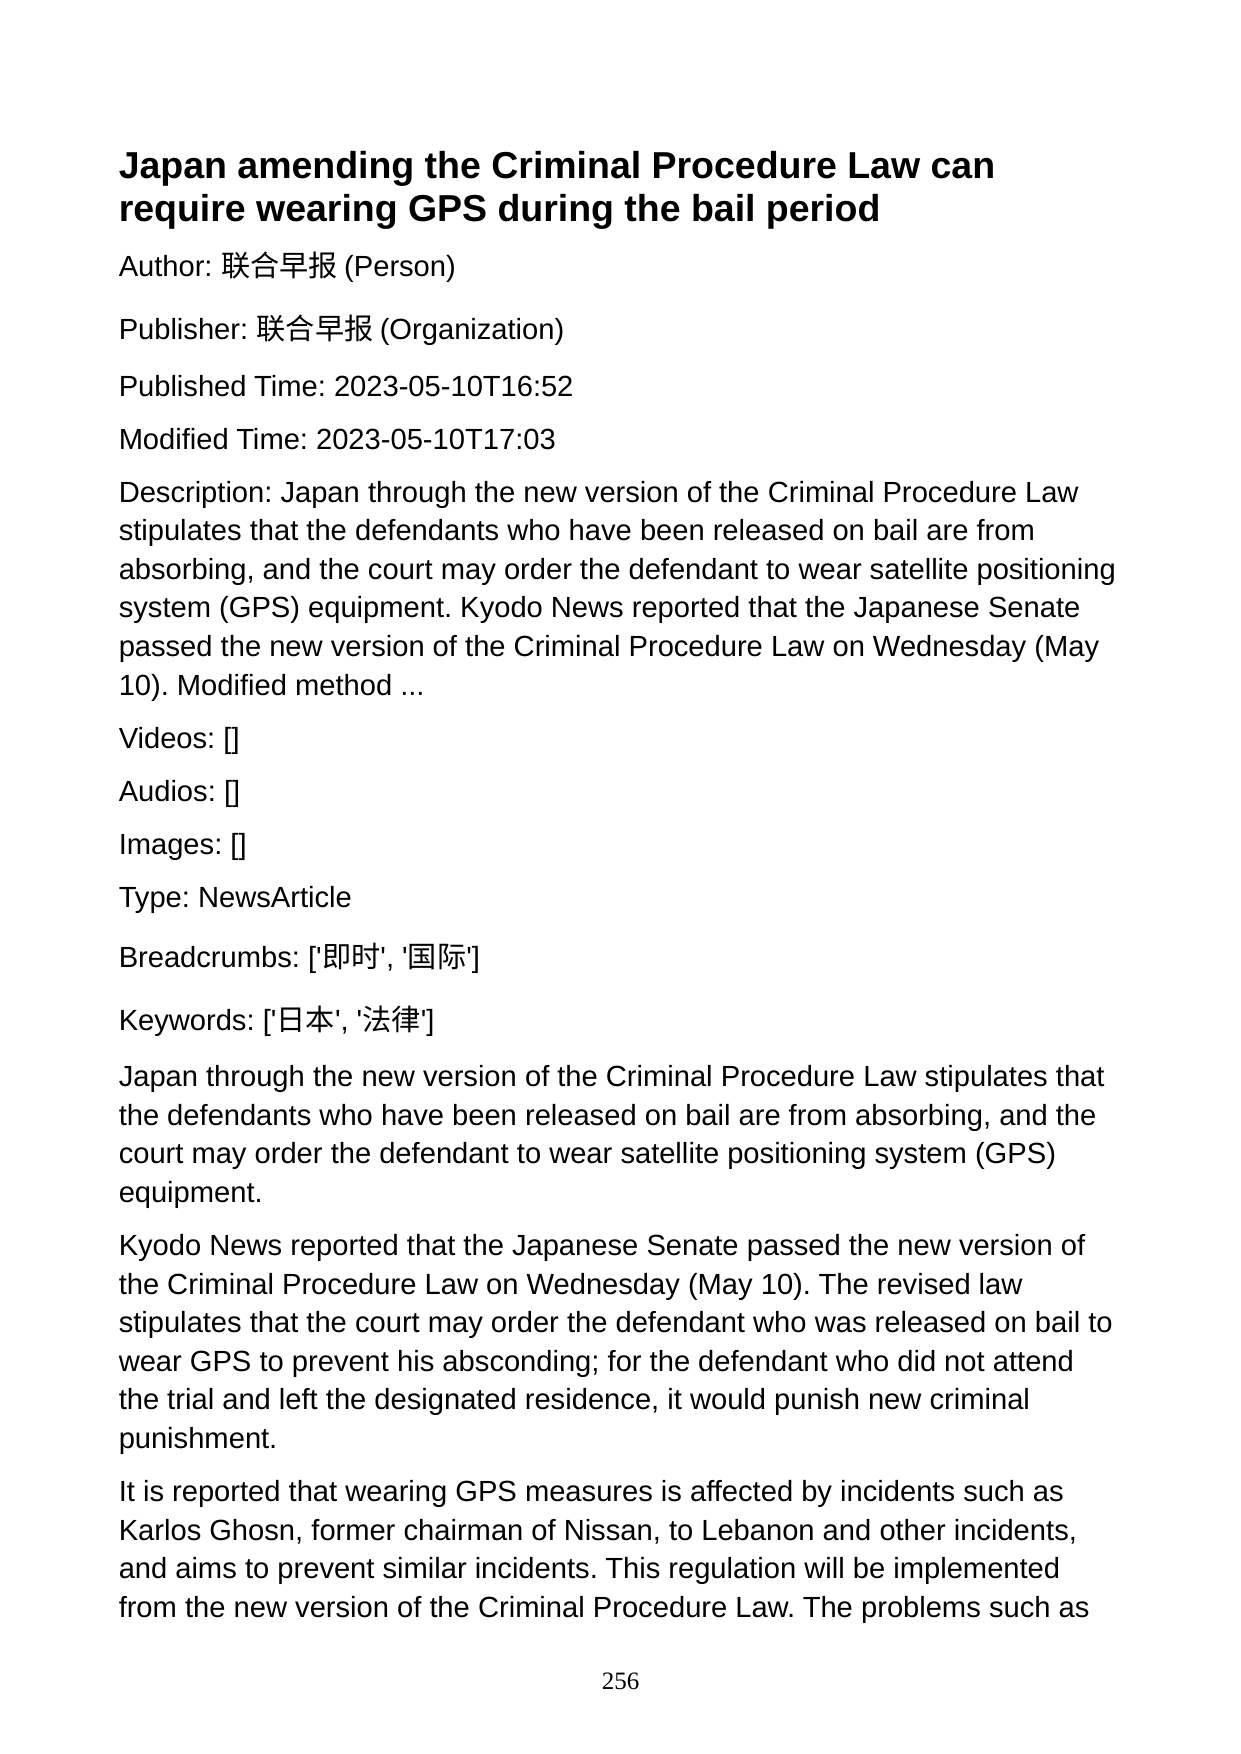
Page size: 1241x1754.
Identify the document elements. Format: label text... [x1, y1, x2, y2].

text Publisher: 联合早报 (Organization) [118, 305, 1122, 348]
text Description: Japan through the new version of the Criminal Procedure Law stipulates that the defendants who have been released on bail are from absorbing, and the court may order the defendant to wear satellite positioning system (GPS) equipment. Kyodo News reported that the Japanese Senate passed the new version of the Criminal Procedure Law on Wednesday (May 10). Modified method ... [118, 475, 1122, 701]
text Modified Time: 2023-05-10T17:03 [118, 422, 1122, 455]
text Videos: [] [118, 721, 1122, 754]
text It is reported that wearing GPS measures is affected by incidents such as Karlos Ghosn, former chairman of Nissan, to Lebanon and other incidents, and aims to prevent similar incidents. This regulation will be implemented from the new version of the Criminal Procedure Law. The problems such as [118, 1474, 1122, 1623]
text Type: NewsArticle [118, 880, 1122, 913]
text Keywords: ['日本', '法律'] [118, 996, 1122, 1038]
text Breadcrumbs: ['即时', '国际'] [118, 933, 1122, 975]
text Author: 联合早报 (Person) [118, 242, 1122, 284]
text Kyodo News reported that the Japanese Senate passed the new version of the Criminal Procedure Law on Wednesday (May 10). The revised law stipulates that the court may order the defendant who was released on bail to wear GPS to prevent his absconding; for the defendant who did not attend the trial and left the designated residence, it would punish new criminal punishment. [118, 1228, 1122, 1454]
text Images: [] [118, 827, 1122, 860]
text Japan through the new version of the Criminal Procedure Law stipulates that the defendants who have been released on bail are from absorbing, and the court may order the defendant to wear satellite positioning system (GPS) equipment. [118, 1059, 1122, 1208]
text Audios: [] [118, 774, 1122, 807]
text Published Time: 2023-05-10T16:52 [118, 368, 1122, 402]
subtitle Japan amending the Criminal Procedure Law can require wearing GPS during the bail period [118, 143, 1122, 230]
